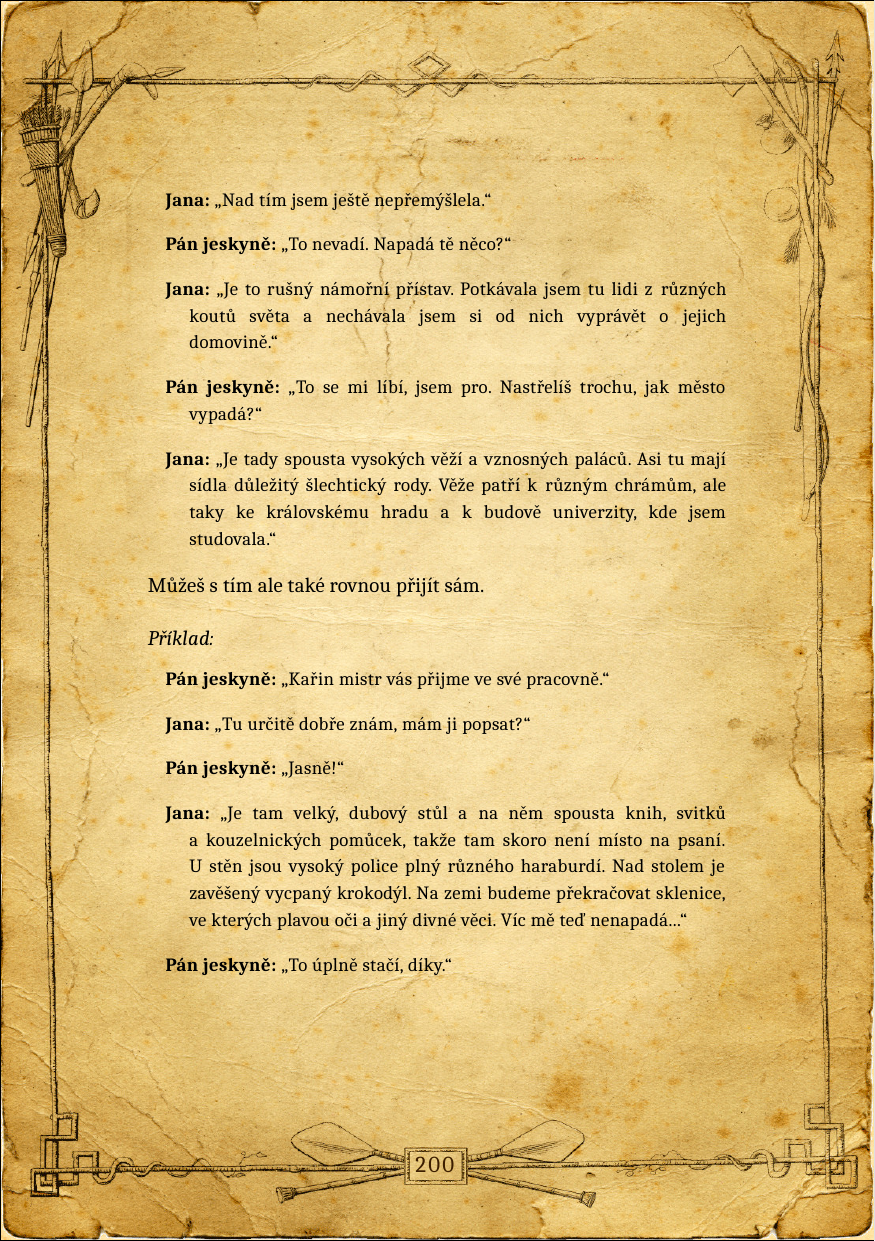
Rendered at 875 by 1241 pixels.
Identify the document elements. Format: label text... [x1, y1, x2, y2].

text Jana: „Nad tím jsem ještě nepřemýšlela.“ [165, 189, 726, 211]
text Pán jeskyně: „To se mi líbí, jsem pro. Nastřelíš trochu, jak město vypadá?“ [165, 377, 726, 425]
text Pán jeskyně: „Kařin mistr vás přijme ve své pracovně.“ [165, 668, 726, 690]
text Pán jeskyně: „To nevadí. Napadá tě něco?“ [165, 234, 726, 255]
picture [1, 1, 874, 1240]
text Můžeš s⁠ tím ale také rovnou přijít sám. [148, 573, 726, 597]
text Jana: „Tu určitě dobře znám, mám ji popsat?“ [165, 713, 726, 734]
text Pán jeskyně: „Jasně!“ [165, 758, 726, 779]
text Jana: „Je to rušný námořní přístav. Potkávala jsem tu lidi z⁠ různých koutů světa a⁠ nechávala jsem si od nich vyprávět o⁠ jejich domovině.“ [165, 278, 726, 353]
text Jana: „Je tam velký, dubový stůl a⁠ na něm spousta knih, svitků a⁠ kouzelnických pomůcek, takže tam skoro není místo na psaní. U⁠ stěn jsou vysoký police plný různého haraburdí. Nad stolem je zavěšený vycpaný krokodýl. Na zemi budeme překračovat sklenice, ve kterých plavou oči a⁠ jiný divné věci. Víc mě teď nenapadá...“ [165, 802, 726, 931]
text Jana: „Je tady spousta vysokých věží a⁠ vznosných paláců. Asi tu mají sídla důležitý šlechtický rody. Věže patří k⁠ různým chrámům, ale taky ke královskému hradu a⁠ k⁠ budově univerzity, kde jsem studovala.“ [165, 448, 726, 550]
text Pán jeskyně: „To úplně stačí, díky.“ [165, 954, 726, 976]
text Příklad: [148, 627, 726, 651]
